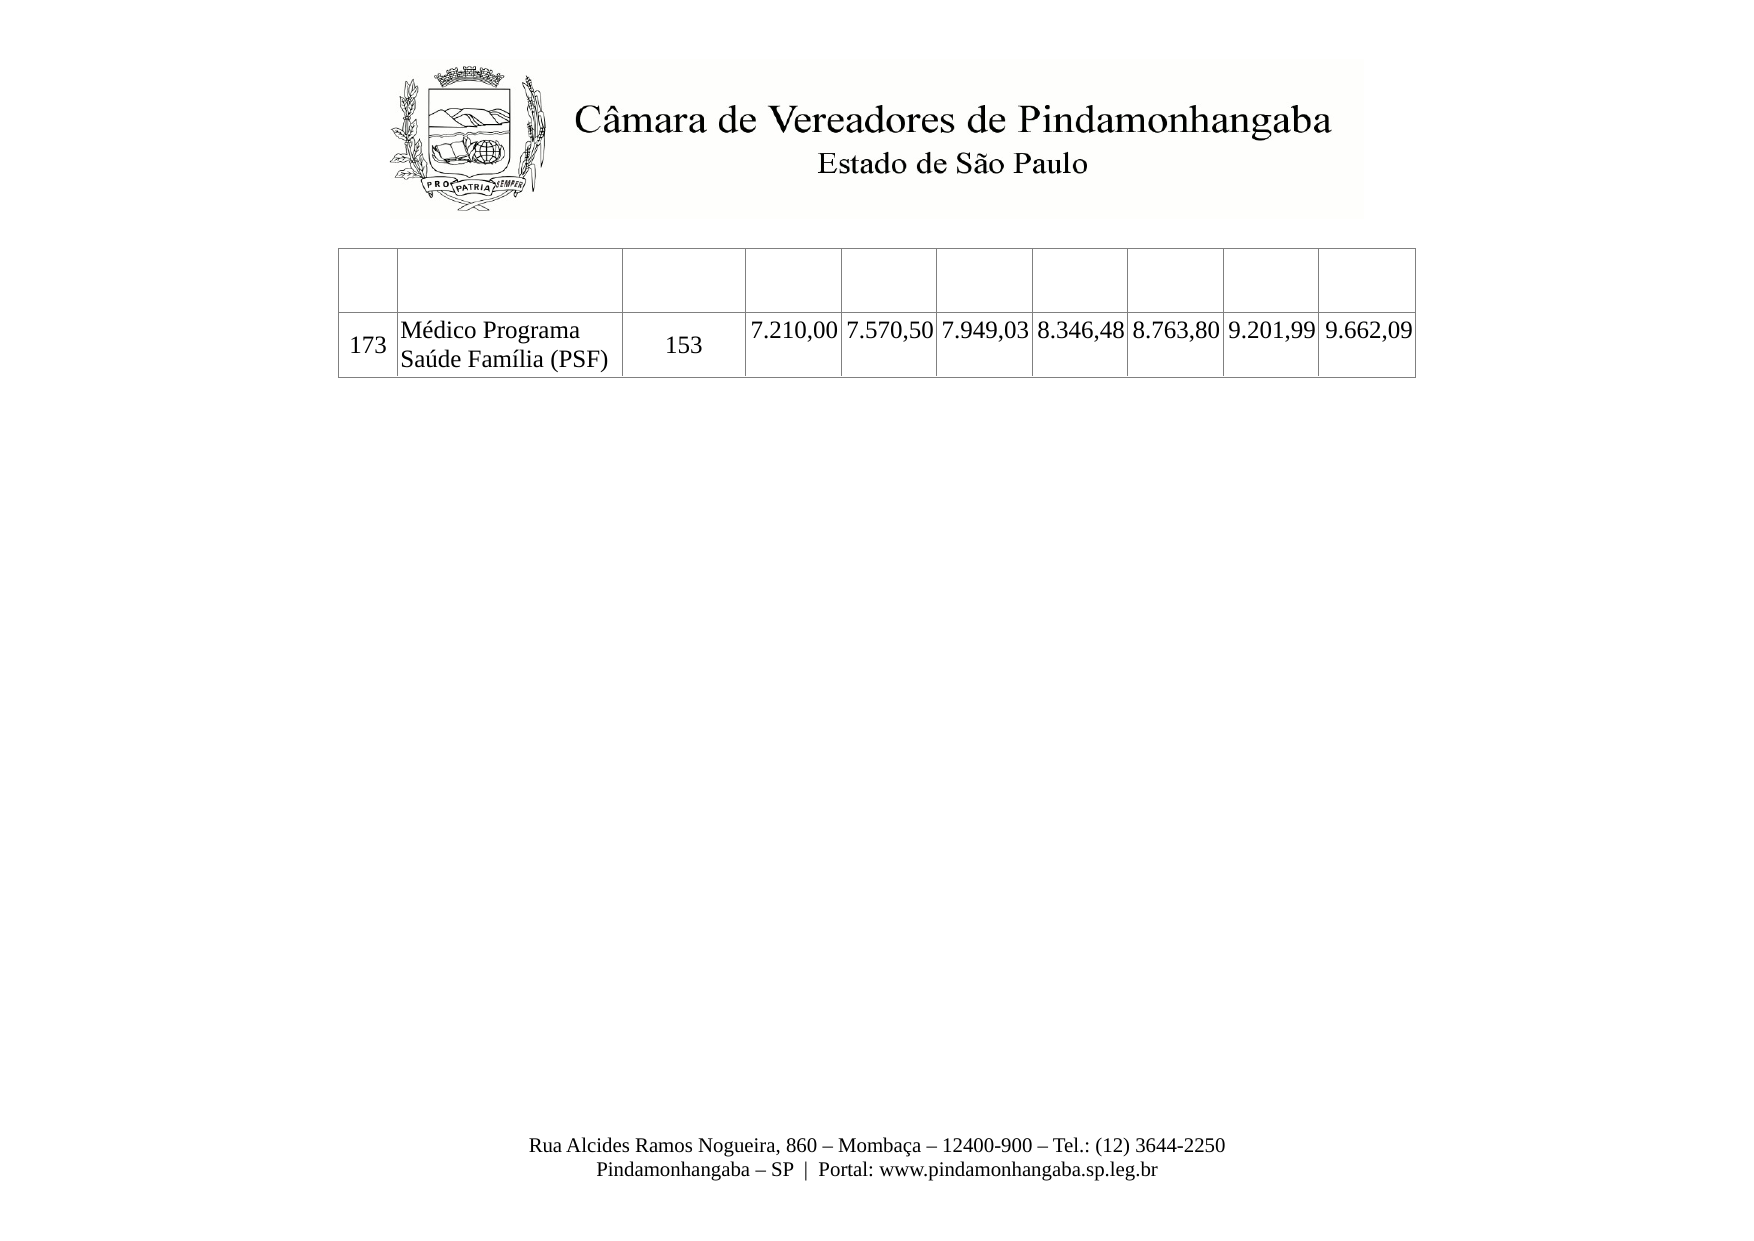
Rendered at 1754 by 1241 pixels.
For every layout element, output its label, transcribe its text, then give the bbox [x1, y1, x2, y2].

table_cell 8.346,48 [1033, 313, 1127, 376]
table_cell 9.201,99 [1224, 313, 1318, 376]
table_cell 153 [623, 313, 745, 376]
table_cell 173 [339, 313, 397, 376]
table_cell [1033, 249, 1127, 312]
table_cell [1128, 249, 1223, 312]
table_cell 7.210,00 [746, 313, 841, 376]
table_cell [746, 249, 841, 312]
table_cell 9.662,09 [1319, 313, 1415, 376]
table_cell [1319, 249, 1415, 312]
table_cell Médico Programa Saúde Família (PSF) [398, 313, 622, 376]
table_cell [937, 249, 1032, 312]
table_cell [339, 249, 397, 312]
table_cell 7.949,03 [937, 313, 1032, 376]
table_cell [398, 249, 622, 312]
table_cell [842, 249, 936, 312]
table_cell 8.763,80 [1128, 313, 1223, 376]
table_cell 7.570,50 [842, 313, 936, 376]
table_cell [1224, 249, 1318, 312]
picture [389, 59, 1365, 219]
table_cell [623, 249, 745, 312]
